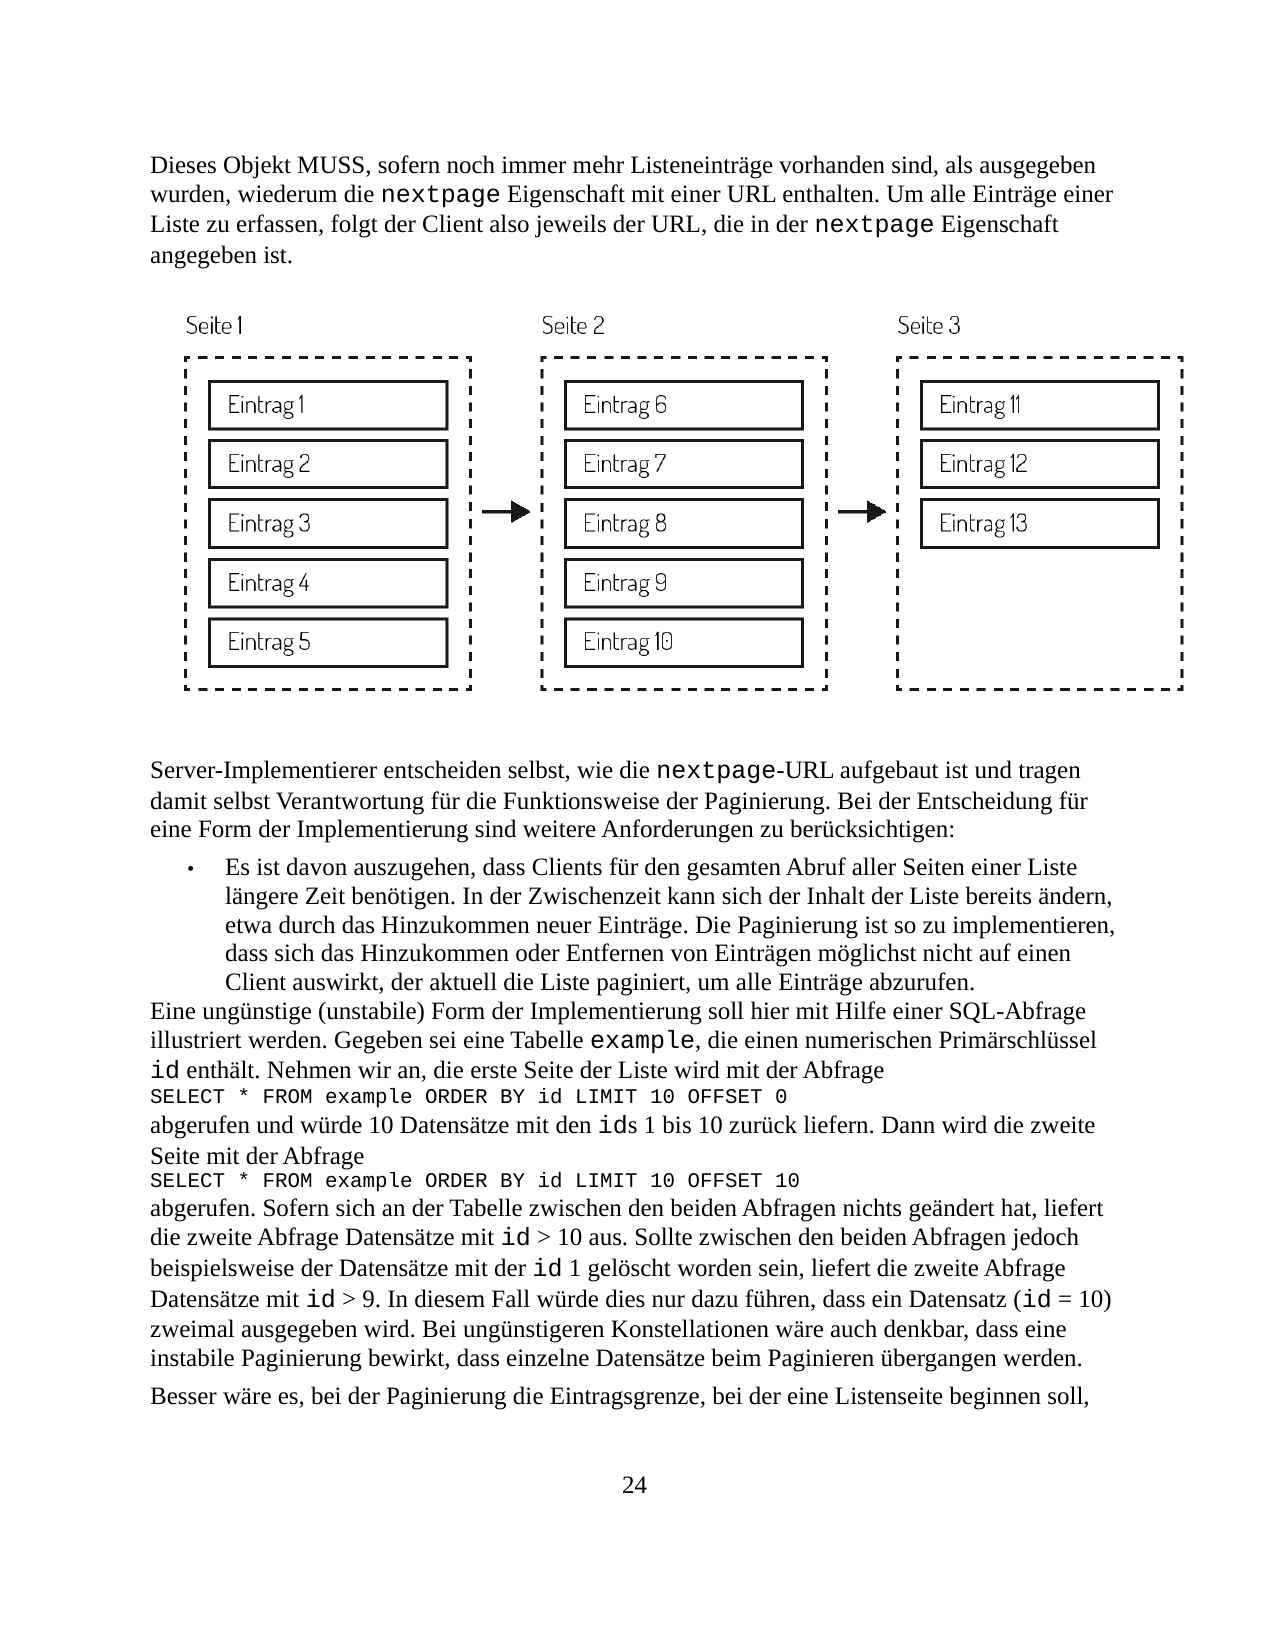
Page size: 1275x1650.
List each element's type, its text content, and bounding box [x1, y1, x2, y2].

list Es ist davon auszugehen, dass Clients für den gesamten Abruf aller Seiten einer Liste längere Zeit benötigen. In der Zwischenzeit kann sich der Inhalt der Liste bereits ändern, etwa durch das Hinzukommen neuer Einträge. Die Paginierung ist so zu implementieren, dass sich das Hinzukommen oder Entfernen von Einträgen möglichst nicht auf einen Client auswirkt, der aktuell die Liste paginiert, um alle Einträge abzurufen. [187, 852, 1125, 996]
text SELECT * FROM example ORDER BY id LIMIT 10 OFFSET 0 [150, 1086, 1125, 1110]
text abgerufen und würde 10 Datensätze mit den ids 1 bis 10 zurück liefern. Dann wird die zweite Seite mit der Abfrage [150, 1110, 1125, 1170]
picture [150, 287, 1211, 737]
text SELECT * FROM example ORDER BY id LIMIT 10 OFFSET 10 [150, 1170, 1125, 1193]
text Server-Implementierer entscheiden selbst, wie die nextpage-URL aufgebaut ist und tragen damit selbst Verantwortung für die Funktionsweise der Paginierung. Bei der Entscheidung für eine Form der Implementierung sind weitere Anforderungen zu berücksichtigen: [150, 755, 1125, 843]
text Dieses Objekt MUSS, sofern noch immer mehr Listeneinträge vorhanden sind, als ausgegeben wurden, wiederum die nextpage Eigenschaft mit einer URL enthalten. Um alle Einträge einer Liste zu erfassen, folgt der Client also jeweils der URL, die in der nextpage Eigenschaft angegeben ist. [150, 150, 1125, 269]
text Besser wäre es, bei der Paginierung die Eintragsgrenze, bei der eine Listenseite beginnen soll, [150, 1381, 1125, 1410]
text abgerufen. Sofern sich an der Tabelle zwischen den beiden Abfragen nichts geändert hat, liefert die zweite Abfrage Datensätze mit id > 10 aus. Sollte zwischen den beiden Abfragen jedoch beispielsweise der Datensätze mit der id 1 gelöscht worden sein, liefert die zweite Abfrage Datensätze mit id > 9. In diesem Fall würde dies nur dazu führen, dass ein Datensatz (id = 10) zweimal ausgegeben wird. Bei ungünstigeren Konstellationen wäre auch denkbar, dass eine instabile Paginierung bewirkt, dass einzelne Datensätze beim Paginieren übergangen werden. [150, 1193, 1125, 1372]
text Eine ungünstige (unstabile) Form der Implementierung soll hier mit Hilfe einer SQL-Abfrage illustriert werden. Gegeben sei eine Tabelle example, die einen numerischen Primärschlüssel id enthält. Nehmen wir an, die erste Seite der Liste wird mit der Abfrage [150, 996, 1125, 1086]
